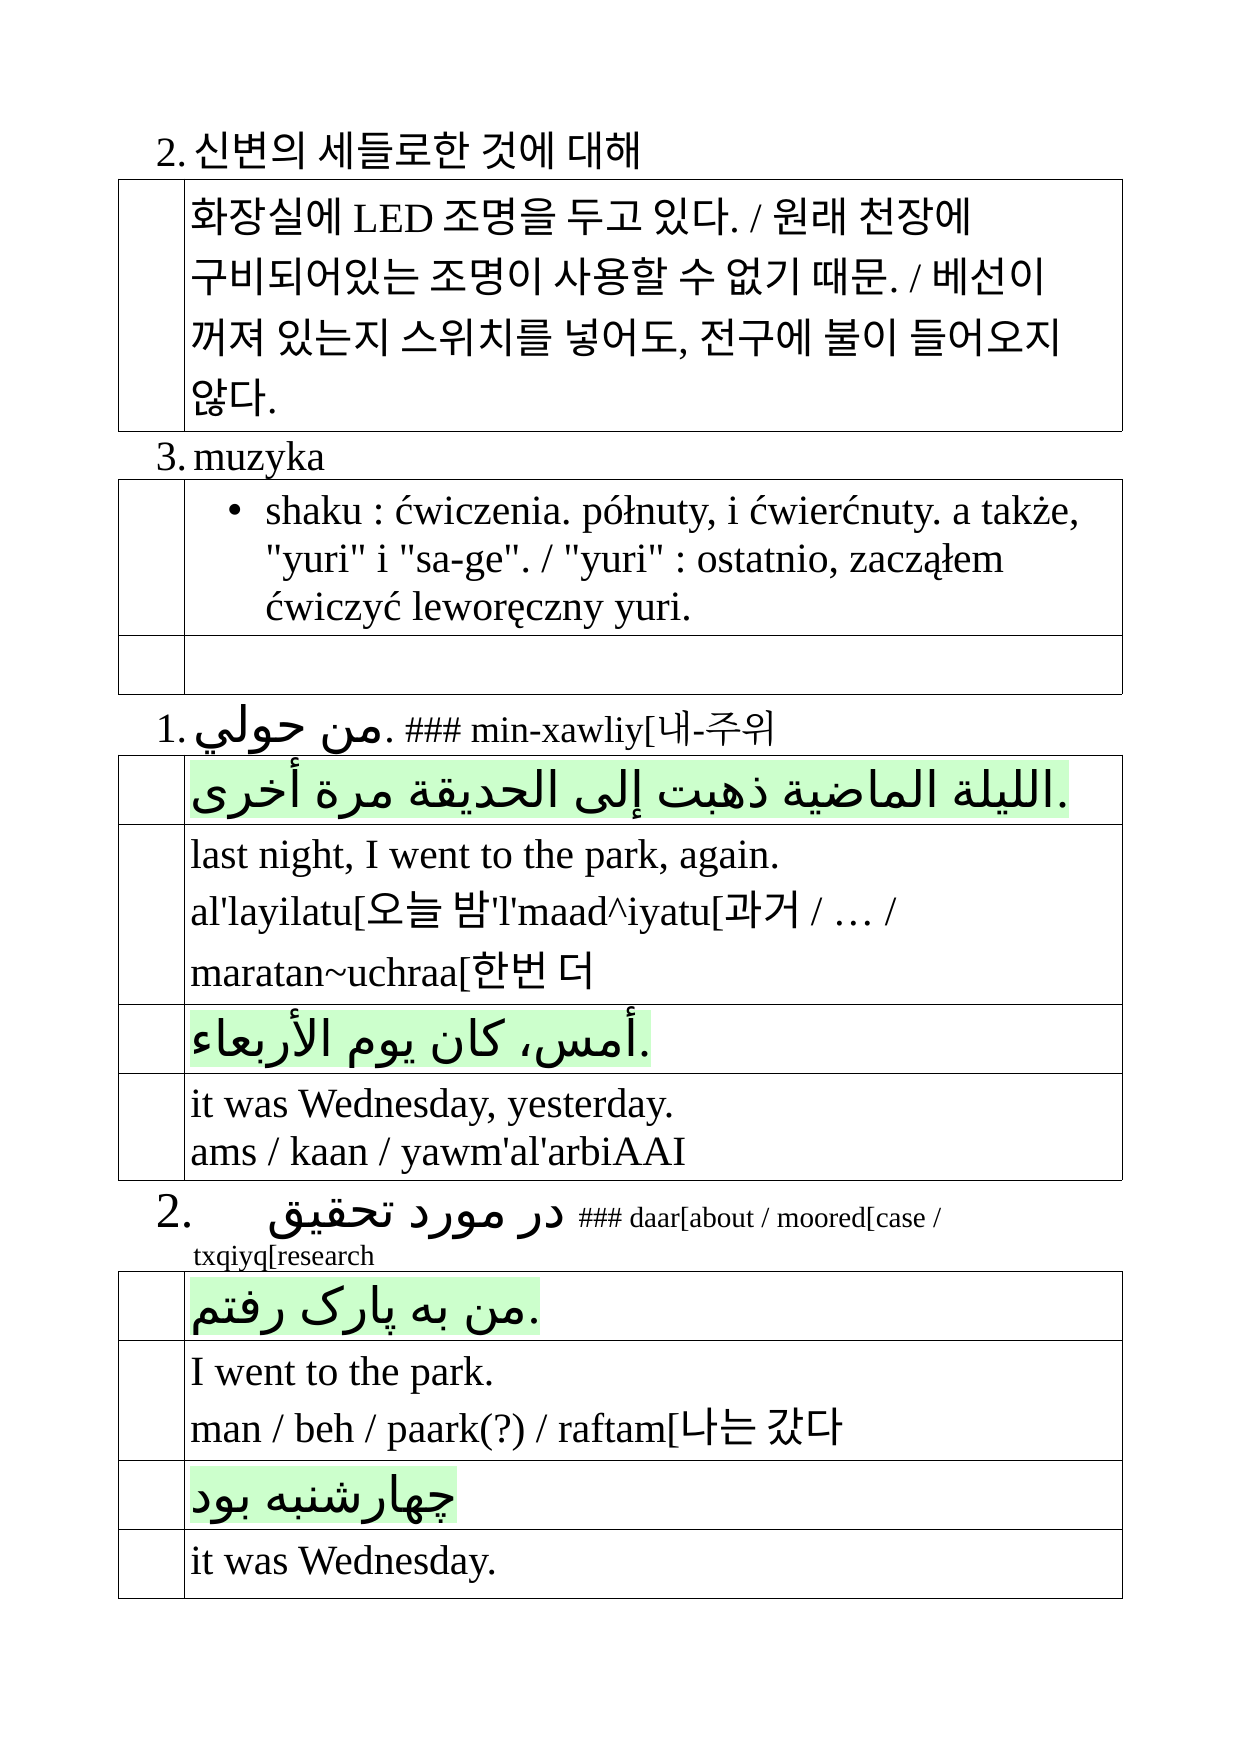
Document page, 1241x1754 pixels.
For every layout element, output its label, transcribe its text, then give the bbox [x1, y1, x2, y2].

table_cell it was Wednesday. [185, 1530, 1122, 1598]
table_cell [119, 1005, 184, 1073]
table_header الليلة الماضية ذهبت إلى الحديقة مرة أخرى. [185, 756, 1122, 824]
table_cell [185, 636, 1122, 694]
table_cell [119, 1074, 184, 1180]
table_header [119, 756, 184, 824]
table_cell چهارشنبه بود [185, 1461, 1122, 1529]
table_cell I went to the park. man / beh / paark(?) / raftam[나는 갔다 [185, 1341, 1122, 1460]
table_cell [119, 1341, 184, 1460]
table_cell it was Wednesday, yesterday. ams / kaan / yawm'al'arbiAAI [185, 1074, 1122, 1180]
list muzyka [156, 432, 1122, 479]
table_header 화장실에 LED조명을 두고 있다. / 원래 천장에 구비되어있는 조명이 사용할 수 없기 때문. / 베선이 꺼져 있는지 스위치를 넣어도, 전구에 불이 들어오지 않다. [185, 180, 1122, 431]
table_header من به پارک رفتم. [185, 1272, 1122, 1340]
table_cell [119, 825, 184, 1004]
table_header [119, 480, 184, 635]
list 신변의 세들로한 것에 대해 [156, 118, 1122, 178]
table_cell [119, 1461, 184, 1529]
table_cell last night, I went to the park, again. al'layilatu[오늘 밤'l'maad^iyatu[과거 / … / maratan~uchraa[한번 더 [185, 825, 1122, 1004]
table_header [119, 180, 184, 431]
list من حولي. ### min-xawliy[내-주위 [156, 695, 1122, 754]
table_header shaku : ćwiczenia. półnuty, i ćwierćnuty. a także, "yuri" i "sa-ge". / "yuri" : ostatnio, zacząłem ćwiczyć leworęczny yuri. [185, 480, 1122, 635]
table_cell أمس، كان يوم الأربعاء. [185, 1005, 1122, 1073]
list در مورد تحقیق ### daar[about / moored[case / txqiyq[research [156, 1181, 1122, 1271]
table_cell [119, 636, 184, 694]
table_cell [119, 1530, 184, 1598]
table_header [119, 1272, 184, 1340]
